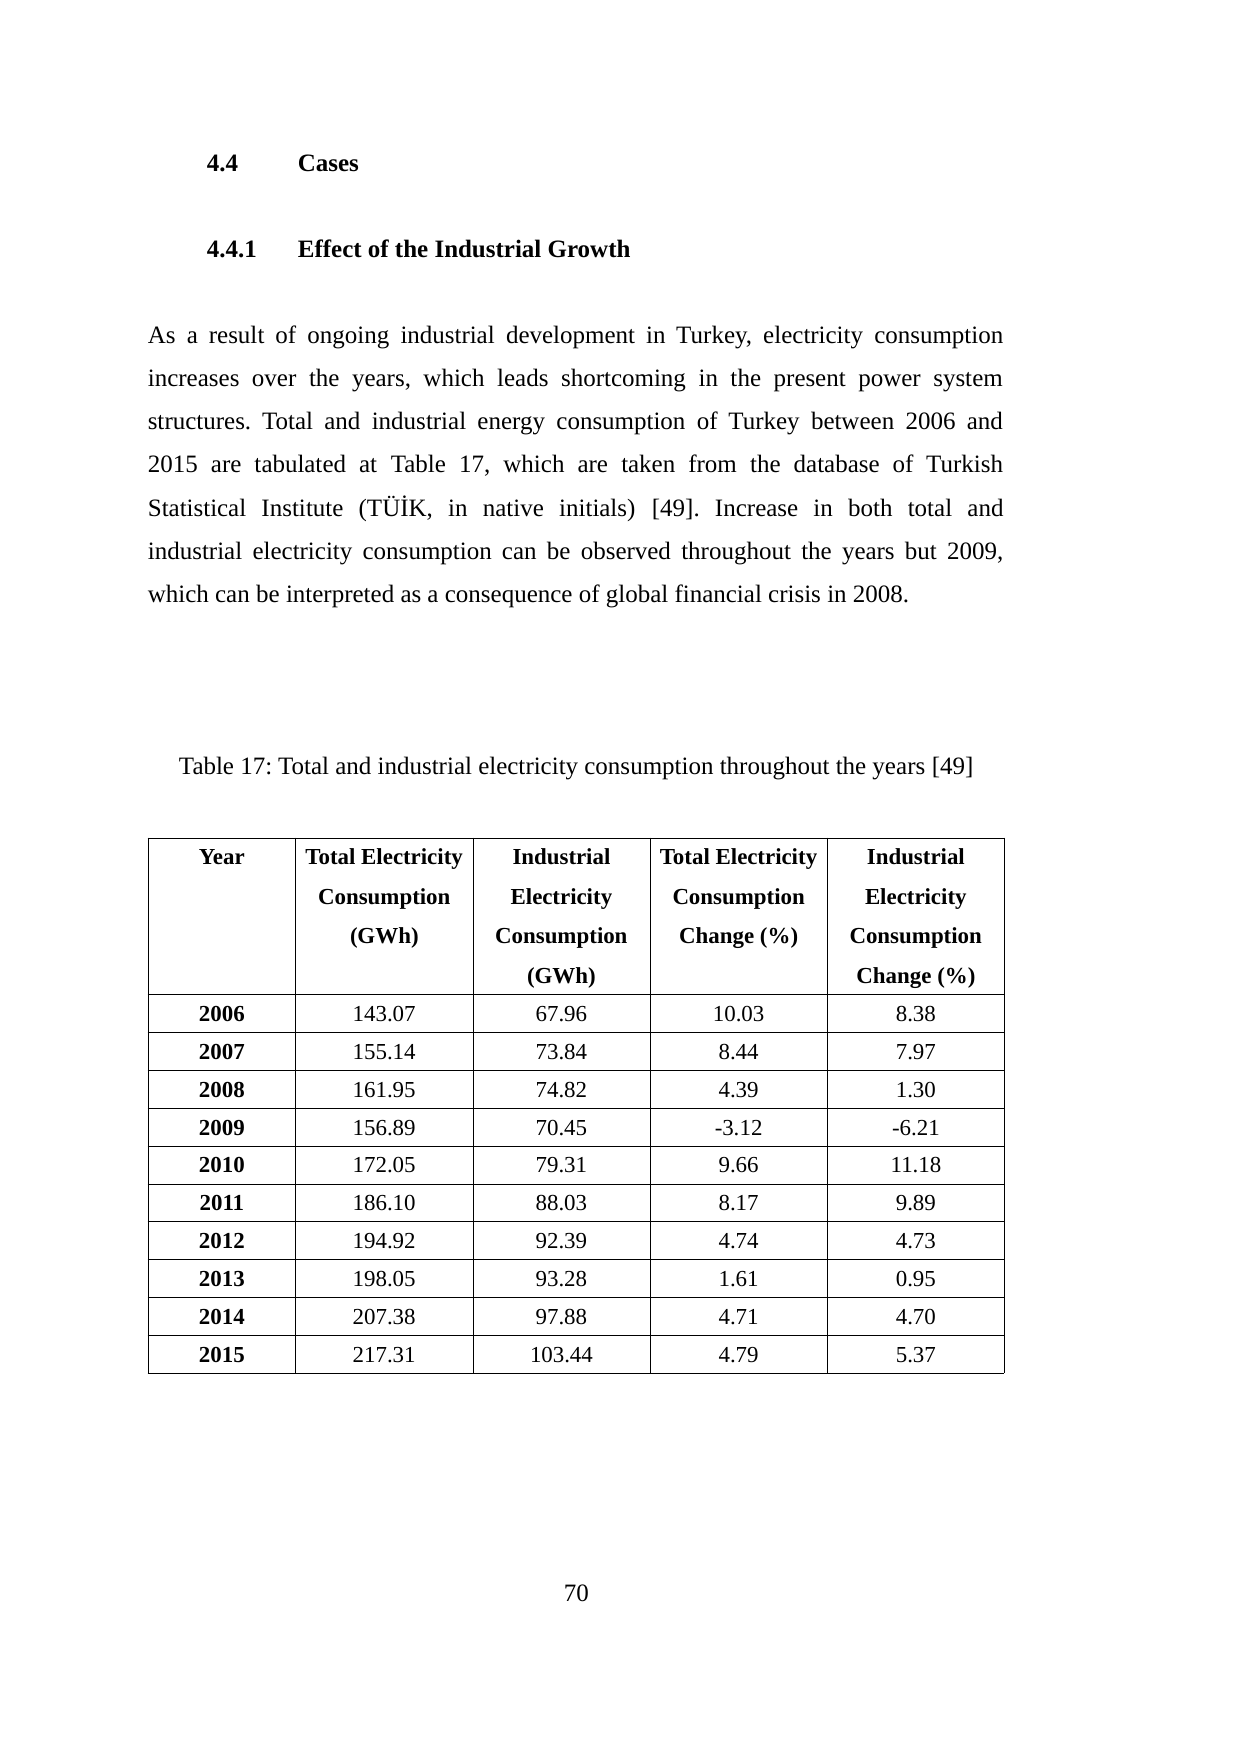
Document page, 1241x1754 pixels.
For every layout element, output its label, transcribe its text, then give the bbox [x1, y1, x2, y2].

table_cell -3.12 [651, 1109, 827, 1146]
table_cell 11.18 [828, 1147, 1004, 1183]
table_cell 2015 [149, 1336, 295, 1373]
table_header Industrial Electricity Consumption Change (%) [828, 839, 1004, 994]
table_cell 198.05 [296, 1260, 473, 1297]
table_cell 143.07 [296, 995, 473, 1032]
table_cell 4.74 [651, 1222, 827, 1259]
table_header Total Electricity Consumption Change (%) [651, 839, 827, 994]
table_cell 4.71 [651, 1298, 827, 1335]
table_cell 1.61 [651, 1260, 827, 1297]
text As a result of ongoing industrial development in Turkey, electricity consumption increases over the years, which leads shortcoming in the present power system structures. Total and industrial energy consumption of Turkey between 2006 and 2015 are tabulated at Table 17, which are taken from the database of Turkish Statistical Institute (TÜİK, in native initials) [49]. Increase in both total and industrial electricity consumption can be observed throughout the years but 2009, which can be interpreted as a consequence of global financial crisis in 2008. [148, 320, 1004, 608]
table_cell 0.95 [828, 1260, 1004, 1297]
table_cell 70.45 [474, 1109, 650, 1146]
table_cell 217.31 [296, 1336, 473, 1373]
table_cell 155.14 [296, 1033, 473, 1070]
table_header Total Electricity Consumption (GWh) [296, 839, 473, 994]
table_cell 2008 [149, 1071, 295, 1108]
table_cell 74.82 [474, 1071, 650, 1108]
table_cell 8.38 [828, 995, 1004, 1032]
table_cell 4.70 [828, 1298, 1004, 1335]
list Cases [207, 148, 1004, 176]
table_cell 2014 [149, 1298, 295, 1335]
table_cell 156.89 [296, 1109, 473, 1146]
list Effect of the Industrial Growth [207, 234, 1004, 263]
table_cell 73.84 [474, 1033, 650, 1070]
table_cell 97.88 [474, 1298, 650, 1335]
table_cell 9.89 [828, 1185, 1004, 1221]
table_cell 93.28 [474, 1260, 650, 1297]
table_cell 2012 [149, 1222, 295, 1259]
text Table 17: Total and industrial electricity consumption throughout the years [49] [148, 751, 1004, 780]
table_cell 194.92 [296, 1222, 473, 1259]
table_cell 172.05 [296, 1147, 473, 1183]
table_cell 4.39 [651, 1071, 827, 1108]
table_cell 1.30 [828, 1071, 1004, 1108]
table_cell 88.03 [474, 1185, 650, 1221]
table_cell 186.10 [296, 1185, 473, 1221]
table_cell -6.21 [828, 1109, 1004, 1146]
table_cell 79.31 [474, 1147, 650, 1183]
table_cell 207.38 [296, 1298, 473, 1335]
table_cell 2010 [149, 1147, 295, 1183]
table_cell 2007 [149, 1033, 295, 1070]
table_cell 4.79 [651, 1336, 827, 1373]
table_cell 2011 [149, 1185, 295, 1221]
table_cell 9.66 [651, 1147, 827, 1183]
table_cell 5.37 [828, 1336, 1004, 1373]
table_cell 161.95 [296, 1071, 473, 1108]
table_cell 67.96 [474, 995, 650, 1032]
table_cell 10.03 [651, 995, 827, 1032]
table_cell 2009 [149, 1109, 295, 1146]
table_cell 2006 [149, 995, 295, 1032]
table_cell 7.97 [828, 1033, 1004, 1070]
table_header Industrial Electricity Consumption (GWh) [474, 839, 650, 994]
table_cell 8.17 [651, 1185, 827, 1221]
table_header Year [149, 839, 295, 994]
table_cell 92.39 [474, 1222, 650, 1259]
table_cell 2013 [149, 1260, 295, 1297]
table_cell 4.73 [828, 1222, 1004, 1259]
table_cell 8.44 [651, 1033, 827, 1070]
table_cell 103.44 [474, 1336, 650, 1373]
